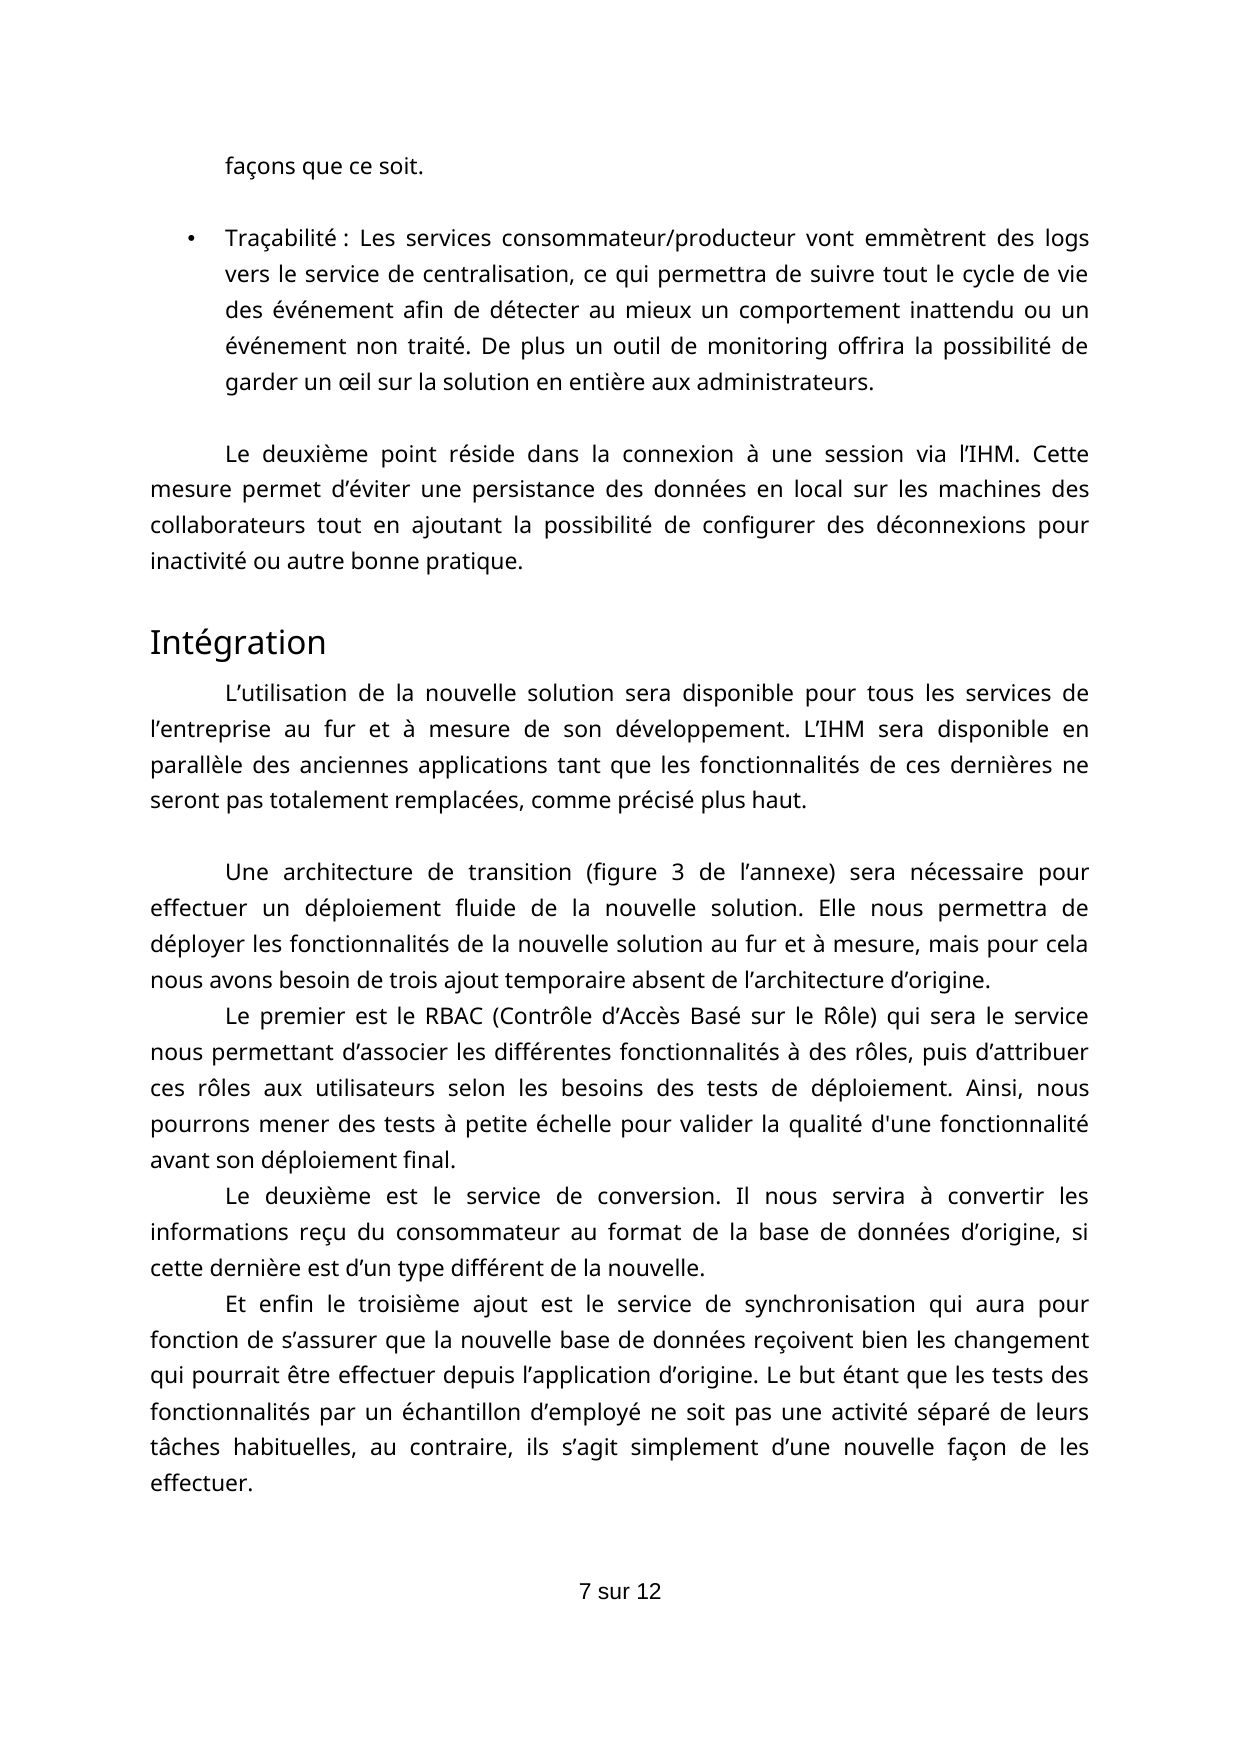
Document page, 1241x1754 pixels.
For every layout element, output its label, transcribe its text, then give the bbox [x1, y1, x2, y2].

text L’utilisation de la nouvelle solution sera disponible pour tous les services de l’entreprise au fur et à mesure de son développement. L’IHM sera disponible en parallèle des anciennes applications tant que les fonctionnalités de ces dernières ne seront pas totalement remplacées, comme précisé plus haut. [150, 677, 1090, 816]
list Traçabilité : Les services consommateur/producteur vont emmètrent des logs vers le service de centralisation, ce qui permettra de suivre tout le cycle de vie des événement afin de détecter au mieux un comportement inattendu ou un événement non traité. De plus un outil de monitoring offrira la possibilité de garder un œil sur la solution en entière aux administrateurs. [187, 222, 1090, 397]
text Le premier est le RBAC (Contrôle d’Accès Basé sur le Rôle) qui sera le service nous permettant d’associer les différentes fonctionnalités à des rôles, puis d’attribuer ces rôles aux utilisateurs selon les besoins des tests de déploiement. Ainsi, nous pourrons mener des tests à petite échelle pour valider la qualité d'une fonctionnalité avant son déploiement final. [150, 1000, 1090, 1175]
text Le deuxième est le service de conversion. Il nous servira à convertir les informations reçu du consommateur au format de la base de données d’origine, si cette dernière est d’un type différent de la nouvelle. [150, 1180, 1090, 1283]
subtitle Intégration [150, 619, 1090, 664]
text Le deuxième point réside dans la connexion à une session via l’IHM. Cette mesure permet d’éviter une persistance des données en local sur les machines des collaborateurs tout en ajoutant la possibilité de configurer des déconnexions pour inactivité ou autre bonne pratique. [150, 437, 1090, 577]
list façons que ce soit. [187, 150, 1090, 181]
text Et enfin le troisième ajout est le service de synchronisation qui aura pour fonction de s’assurer que la nouvelle base de données reçoivent bien les changement qui pourrait être effectuer depuis l’application d’origine. Le but étant que les tests des fonctionnalités par un échantillon d’employé ne soit pas une activité séparé de leurs tâches habituelles, au contraire, ils s’agit simplement d’une nouvelle façon de les effectuer. [150, 1288, 1090, 1498]
text Une architecture de transition (figure 3 de l’annexe) sera nécessaire pour effectuer un déploiement fluide de la nouvelle solution. Elle nous permettra de déployer les fonctionnalités de la nouvelle solution au fur et à mesure, mais pour cela nous avons besoin de trois ajout temporaire absent de l’architecture d’origine. [150, 856, 1090, 995]
